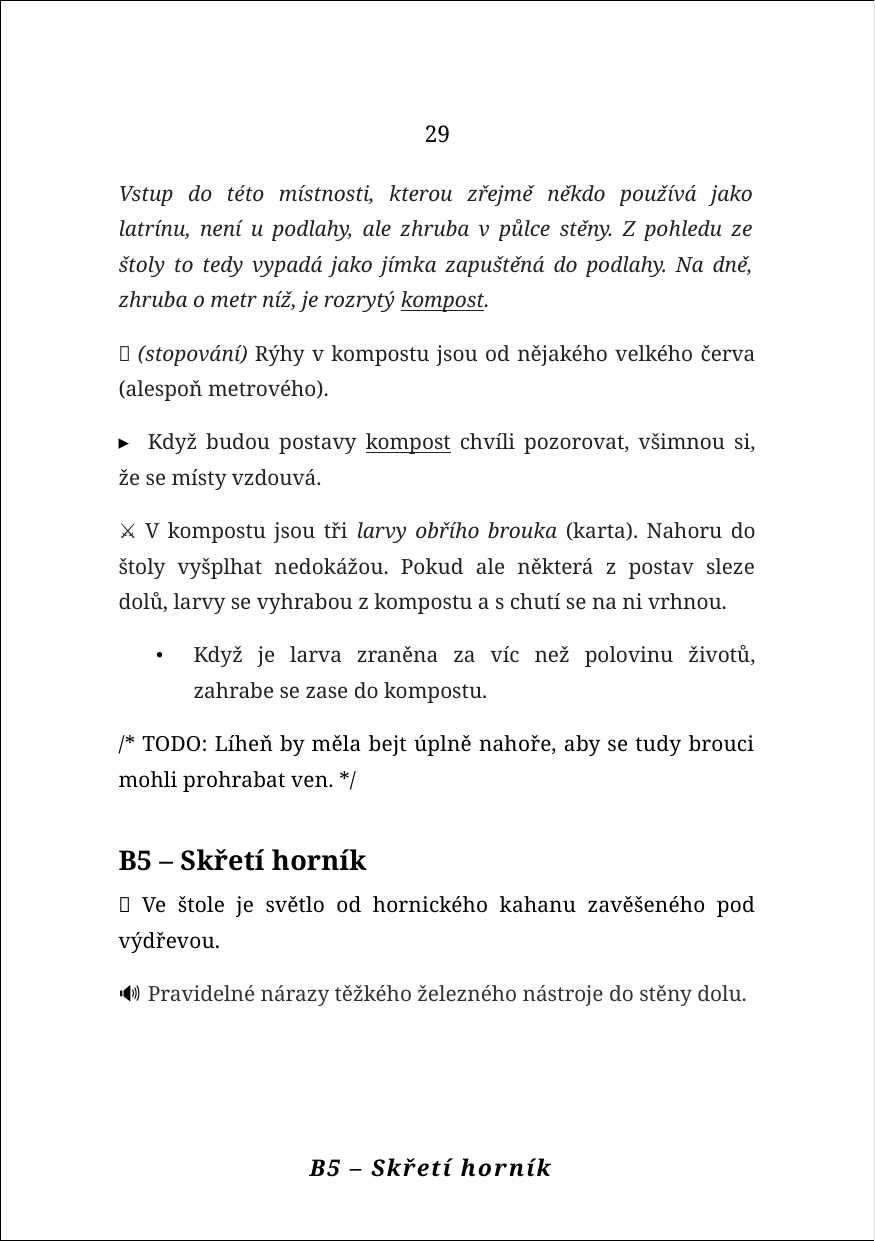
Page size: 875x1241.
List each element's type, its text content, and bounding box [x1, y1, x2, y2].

subtitle B5 – Skřetí horník [118, 842, 756, 878]
text 💡 Ve štole je světlo od hornického kahanu zavěšeného pod výdřevou. [118, 890, 756, 954]
text ▸ Když budou postavy kompost chvíli pozorovat, všimnou si, že se místy vzdouvá. [118, 427, 756, 491]
text 👣 (stopování) Rýhy v kompostu jsou od nějakého velkého červa (alespoň metrového). [118, 339, 756, 403]
text Vstup do této místnosti, kterou zřejmě někdo používá jako latrínu, není u podlahy, ale zhruba v půlce stěny. Z pohledu ze štoly to tedy vypadá jako jímka zapuštěná do podlahy. Na dně, zhruba o metr níž, je rozrytý kompost. [118, 179, 756, 314]
text /* TODO: Líheň by měla bejt úplně nahoře, aby se tudy brouci mohli prohrabat ven. */ [118, 729, 756, 793]
text ⚔ V kompostu jsou tři larvy obřího brouka (karta). Nahoru do štoly vyšplhat nedokážou. Pokud ale některá z postav sleze dolů, larvy se vyhrabou z kompostu a s chutí se na ni vrhnou. [118, 516, 756, 616]
list Když je larva zraněna za víc než polovinu životů, zahrabe se zase do kompostu. [156, 641, 756, 704]
text 🔊 Pravidelné nárazy těžkého železného nástroje do stěny dolu. [118, 979, 756, 1007]
